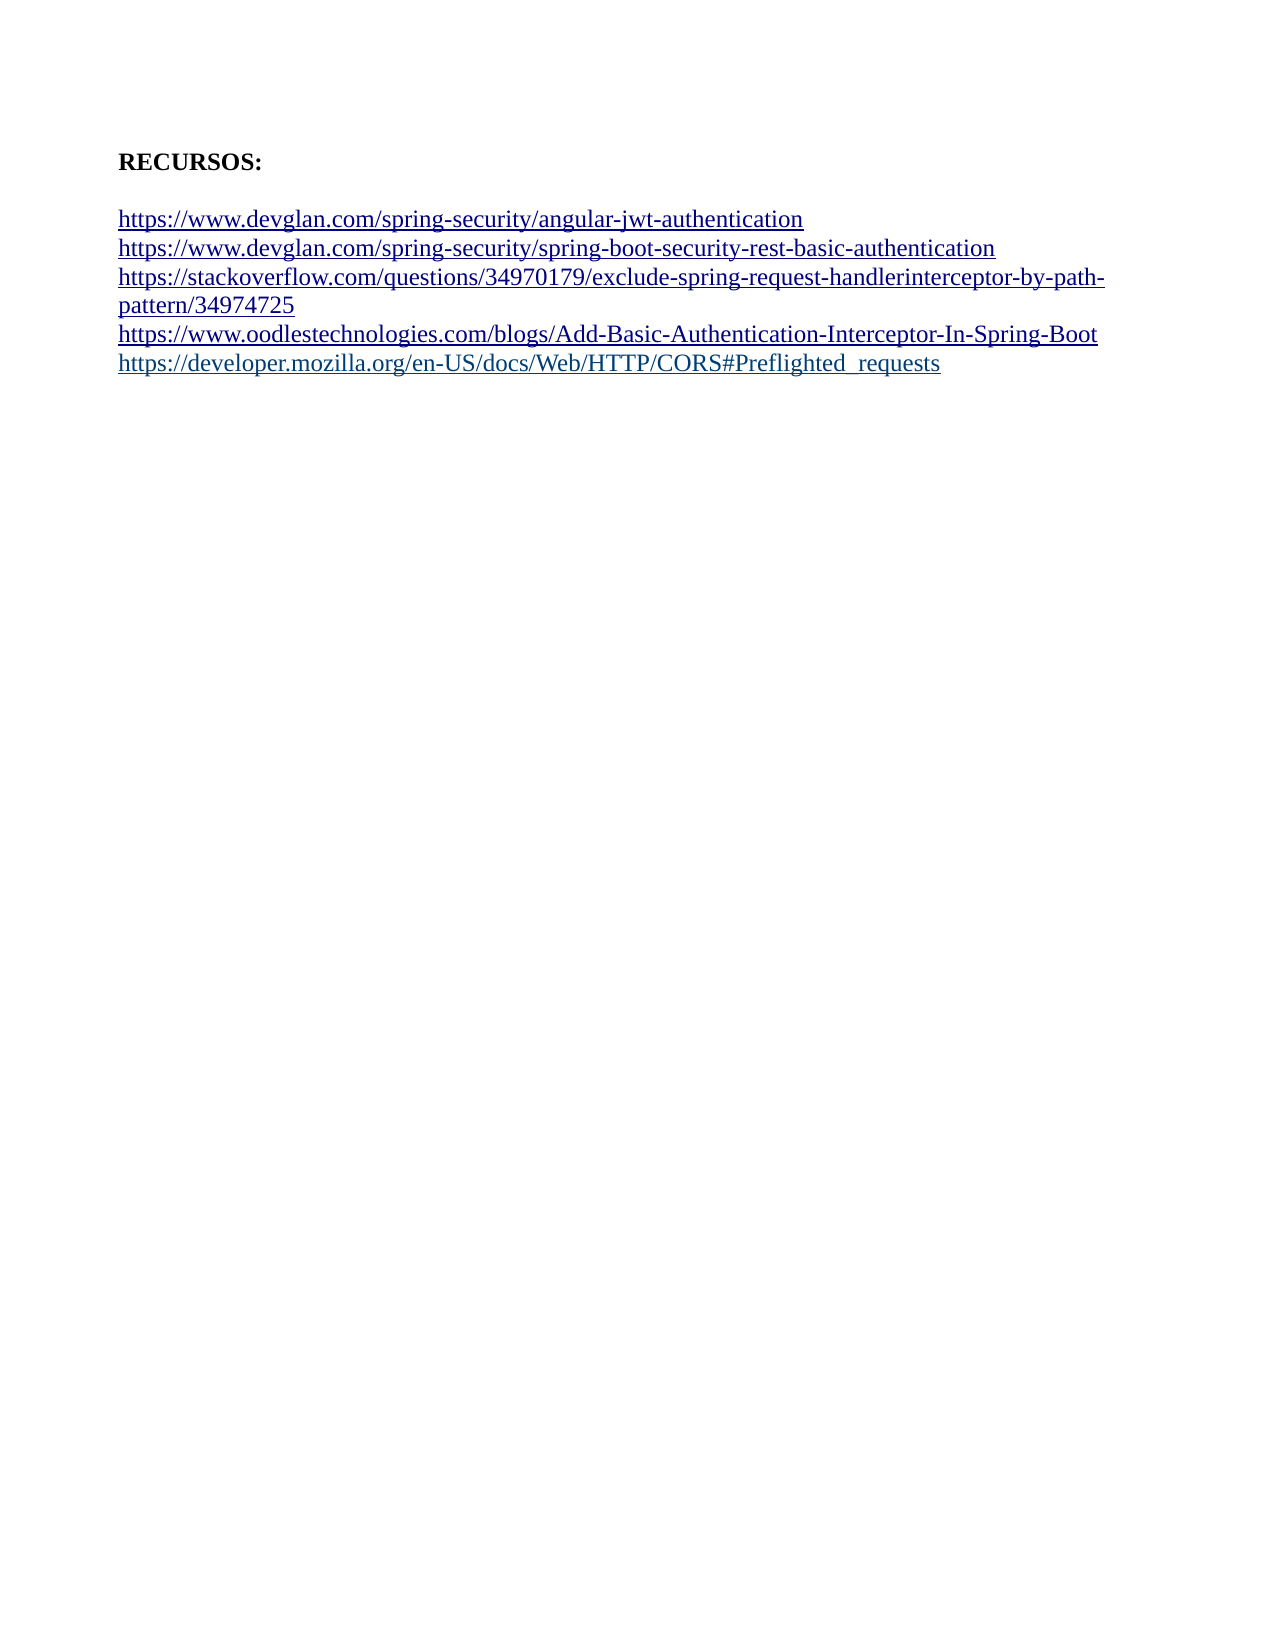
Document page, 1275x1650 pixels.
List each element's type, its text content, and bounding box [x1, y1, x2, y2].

text RECURSOS: [118, 147, 1157, 176]
text https://developer.mozilla.org/en-US/docs/Web/HTTP/CORS#Preflighted_requests [118, 348, 1157, 377]
text https://www.oodlestechnologies.com/blogs/Add-Basic-Authentication-Interceptor-In-Spring-Boot [118, 319, 1157, 348]
text https://stackoverflow.com/questions/34970179/exclude-spring-request-handlerinterceptor-by-path-pattern/34974725 [118, 262, 1157, 319]
text https://www.devglan.com/spring-security/angular-jwt-authentication [118, 204, 1157, 233]
text https://www.devglan.com/spring-security/spring-boot-security-rest-basic-authentication [118, 233, 1157, 262]
